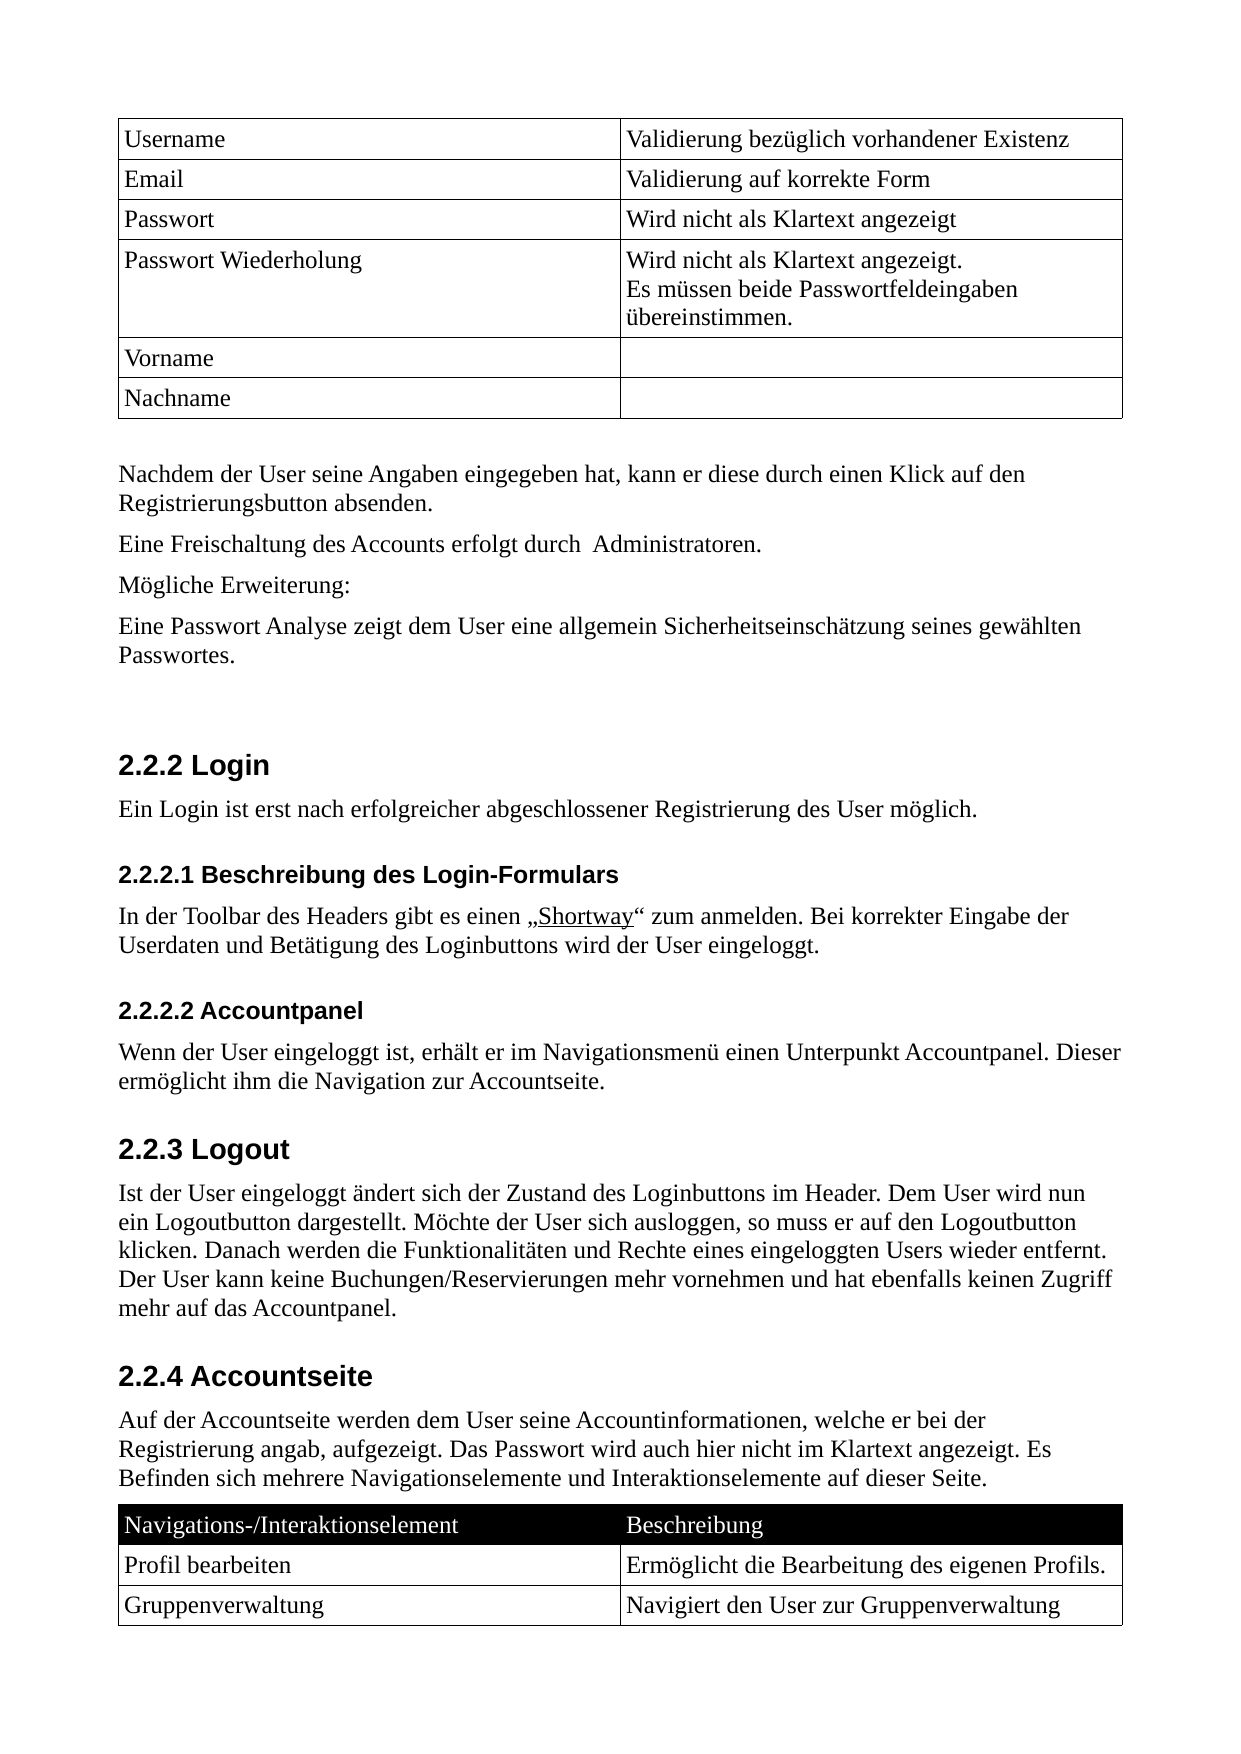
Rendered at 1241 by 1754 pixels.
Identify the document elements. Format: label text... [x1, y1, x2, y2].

table_header Beschreibung [621, 1505, 1122, 1544]
table_cell Gruppenverwaltung [119, 1586, 620, 1625]
table_cell Validierung bezüglich vorhandener Existenz [621, 119, 1122, 158]
text Ein Login ist erst nach erfolgreicher abgeschlossener Registrierung des User möglich. [118, 794, 1122, 822]
table_cell Validierung auf korrekte Form [621, 160, 1122, 199]
subtitle 2.2.4 Accountseite [118, 1359, 1122, 1393]
table_header Navigations-/Interaktionselement [119, 1505, 620, 1544]
table_cell Profil bearbeiten [119, 1545, 620, 1585]
table_cell [621, 378, 1122, 417]
table_cell Ermöglicht die Bearbeitung des eigenen Profils. [621, 1545, 1122, 1585]
table_cell Vorname [119, 338, 620, 377]
text Eine Passwort Analyse zeigt dem User eine allgemein Sicherheitseinschätzung seines gewählten Passwortes. [118, 611, 1122, 669]
table_cell Passwort [119, 200, 620, 239]
table_cell Wird nicht als Klartext angezeigt. Es müssen beide Passwortfeldeingaben übereinstimmen. [621, 240, 1122, 337]
table_cell Navigiert den User zur Gruppenverwaltung [621, 1586, 1122, 1625]
table_cell [621, 338, 1122, 377]
subtitle 2.2.2.2 Accountpanel [118, 996, 1122, 1024]
text Nachdem der User seine Angaben eingegeben hat, kann er diese durch einen Klick auf den Registrierungsbutton absenden. [118, 459, 1122, 516]
subtitle 2.2.3 Logout [118, 1132, 1122, 1166]
table_cell Wird nicht als Klartext angezeigt [621, 200, 1122, 239]
text In der Toolbar des Headers gibt es einen „Shortway“ zum anmelden. Bei korrekter Eingabe der Userdaten und Betätigung des Loginbuttons wird der User eingeloggt. [118, 901, 1122, 958]
text Mögliche Erweiterung: [118, 570, 1122, 599]
subtitle 2.2.2.1 Beschreibung des Login-Formulars [118, 860, 1122, 888]
text Eine Freischaltung des Accounts erfolgt durch Administratoren. [118, 529, 1122, 558]
table_cell Username [119, 119, 620, 158]
table_cell Email [119, 160, 620, 199]
text Ist der User eingeloggt ändert sich der Zustand des Loginbuttons im Header. Dem User wird nun ein Logoutbutton dargestellt. Möchte der User sich ausloggen, so muss er auf den Logoutbutton klicken. Danach werden die Funktionalitäten und Rechte eines eingeloggten Users wieder entfernt. Der User kann keine Buchungen/Reservierungen mehr vornehmen und hat ebenfalls keinen Zugriff mehr auf das Accountpanel. [118, 1178, 1122, 1322]
table_cell Nachname [119, 378, 620, 417]
table_cell Passwort Wiederholung [119, 240, 620, 337]
text Wenn der User eingeloggt ist, erhält er im Navigationsmenü einen Unterpunkt Accountpanel. Dieser ermöglicht ihm die Navigation zur Accountseite. [118, 1037, 1122, 1094]
subtitle 2.2.2 Login [118, 748, 1122, 781]
text Auf der Accountseite werden dem User seine Accountinformationen, welche er bei der Registrierung angab, aufgezeigt. Das Passwort wird auch hier nicht im Klartext angezeigt. Es Befinden sich mehrere Navigationselemente und Interaktionselemente auf dieser Seite. [118, 1405, 1122, 1492]
